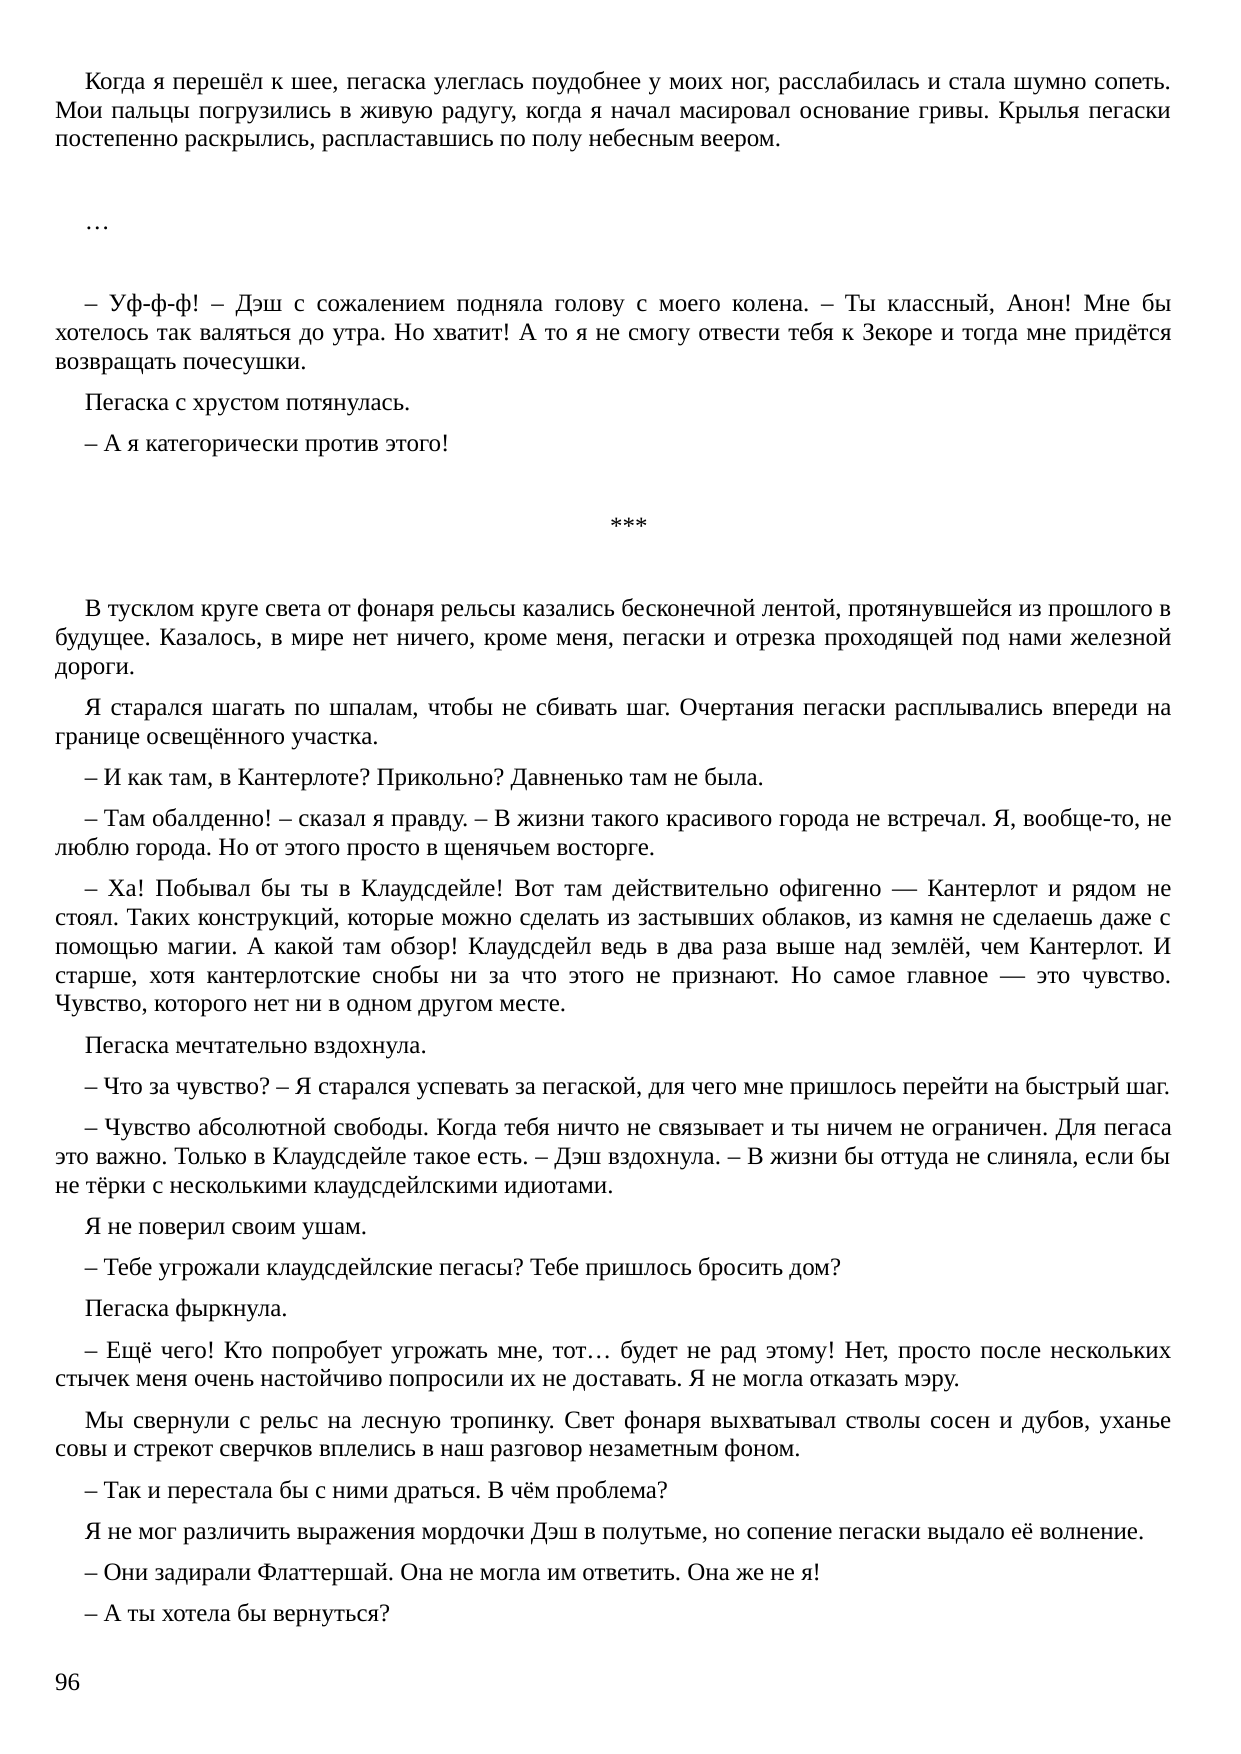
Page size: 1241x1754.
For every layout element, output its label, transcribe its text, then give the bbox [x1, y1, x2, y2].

text – Чувство абсолютной свободы. Когда тебя ничто не связывает и ты ничем не ограничен. Для пегаса это важно. Только в Клаудсдейле такое есть. – Дэш вздохнула. – В жизни бы оттуда не слиняла, если бы не тёрки с несколькими клаудсдейлскими идиотами. [55, 1112, 1173, 1198]
text Я не мог различить выражения мордочки Дэш в полутьме, но сопение пегаски выдало её волнение. [55, 1516, 1173, 1545]
text В тусклом круге света от фонаря рельсы казались бесконечной лентой, протянувшейся из прошлого в будущее. Казалось, в мире нет ничего, кроме меня, пегаски и отрезка проходящей под нами железной дороги. [55, 593, 1173, 680]
text – Там обалденно! – сказал я правду. – В жизни такого красивого города не встречал. Я, вообще-то, не люблю города. Но от этого просто в щенячьем восторге. [55, 803, 1173, 861]
text *** [55, 511, 1173, 540]
text – Что за чувство? – Я старался успевать за пегаской, для чего мне пришлось перейти на быстрый шаг. [55, 1071, 1173, 1100]
text – И как там, в Кантерлоте? Прикольно? Давненько там не была. [55, 762, 1173, 791]
text – Тебе угрожали клаудсдейлские пегасы? Тебе пришлось бросить дом? [55, 1252, 1173, 1281]
text Пегаска фыркнула. [55, 1293, 1173, 1322]
text Я старался шагать по шпалам, чтобы не сбивать шаг. Очертания пегаски расплывались впереди на границе освещённого участка. [55, 692, 1173, 750]
text – Ещё чего! Кто попробует угрожать мне, тот… будет не рад этому! Нет, просто после нескольких стычек меня очень настойчиво попросили их не доставать. Я не могла отказать мэру. [55, 1335, 1173, 1392]
text – Они задирали Флаттершай. Она не могла им ответить. Она же не я! [55, 1557, 1173, 1586]
text – А ты хотела бы вернуться? [55, 1598, 1173, 1627]
text – Так и перестала бы с ними драться. В чём проблема? [55, 1475, 1173, 1503]
text … [55, 206, 1173, 235]
text Пегаска мечтательно вздохнула. [55, 1030, 1173, 1058]
text Я не поверил своим ушам. [55, 1211, 1173, 1240]
text Мы свернули с рельс на лесную тропинку. Свет фонаря выхватывал стволы сосен и дубов, уханье совы и стрекот сверчков вплелись в наш разговор незаметным фоном. [55, 1405, 1173, 1462]
text – Уф-ф-ф! – Дэш с сожалением подняла голову с моего колена. – Ты классный, Анон! Мне бы хотелось так валяться до утра. Но хватит! А то я не смогу отвести тебя к Зекоре и тогда мне придётся возвращать почесушки. [55, 288, 1173, 375]
text – Ха! Побывал бы ты в Клаудсдейле! Вот там действительно офигенно — Кантерлот и рядом не стоял. Таких конструкций, которые можно сделать из застывших облаков, из камня не сделаешь даже с помощью магии. А какой там обзор! Клаудсдейл ведь в два раза выше над землёй, чем Кантерлот. И старше, хотя кантерлотские снобы ни за что этого не признают. Но самое главное — это чувство. Чувство, которого нет ни в одном другом месте. [55, 873, 1173, 1017]
text Пегаска с хрустом потянулась. [55, 387, 1173, 416]
text – А я категорически против этого! [55, 428, 1173, 457]
text Когда я перешёл к шее, пегаска улеглась поудобнее у моих ног, расслабилась и стала шумно сопеть. Мои пальцы погрузились в живую радугу, когда я начал масировал основание гривы. Крылья пегаски постепенно раскрылись, распластавшись по полу небесным веером. [55, 66, 1173, 152]
